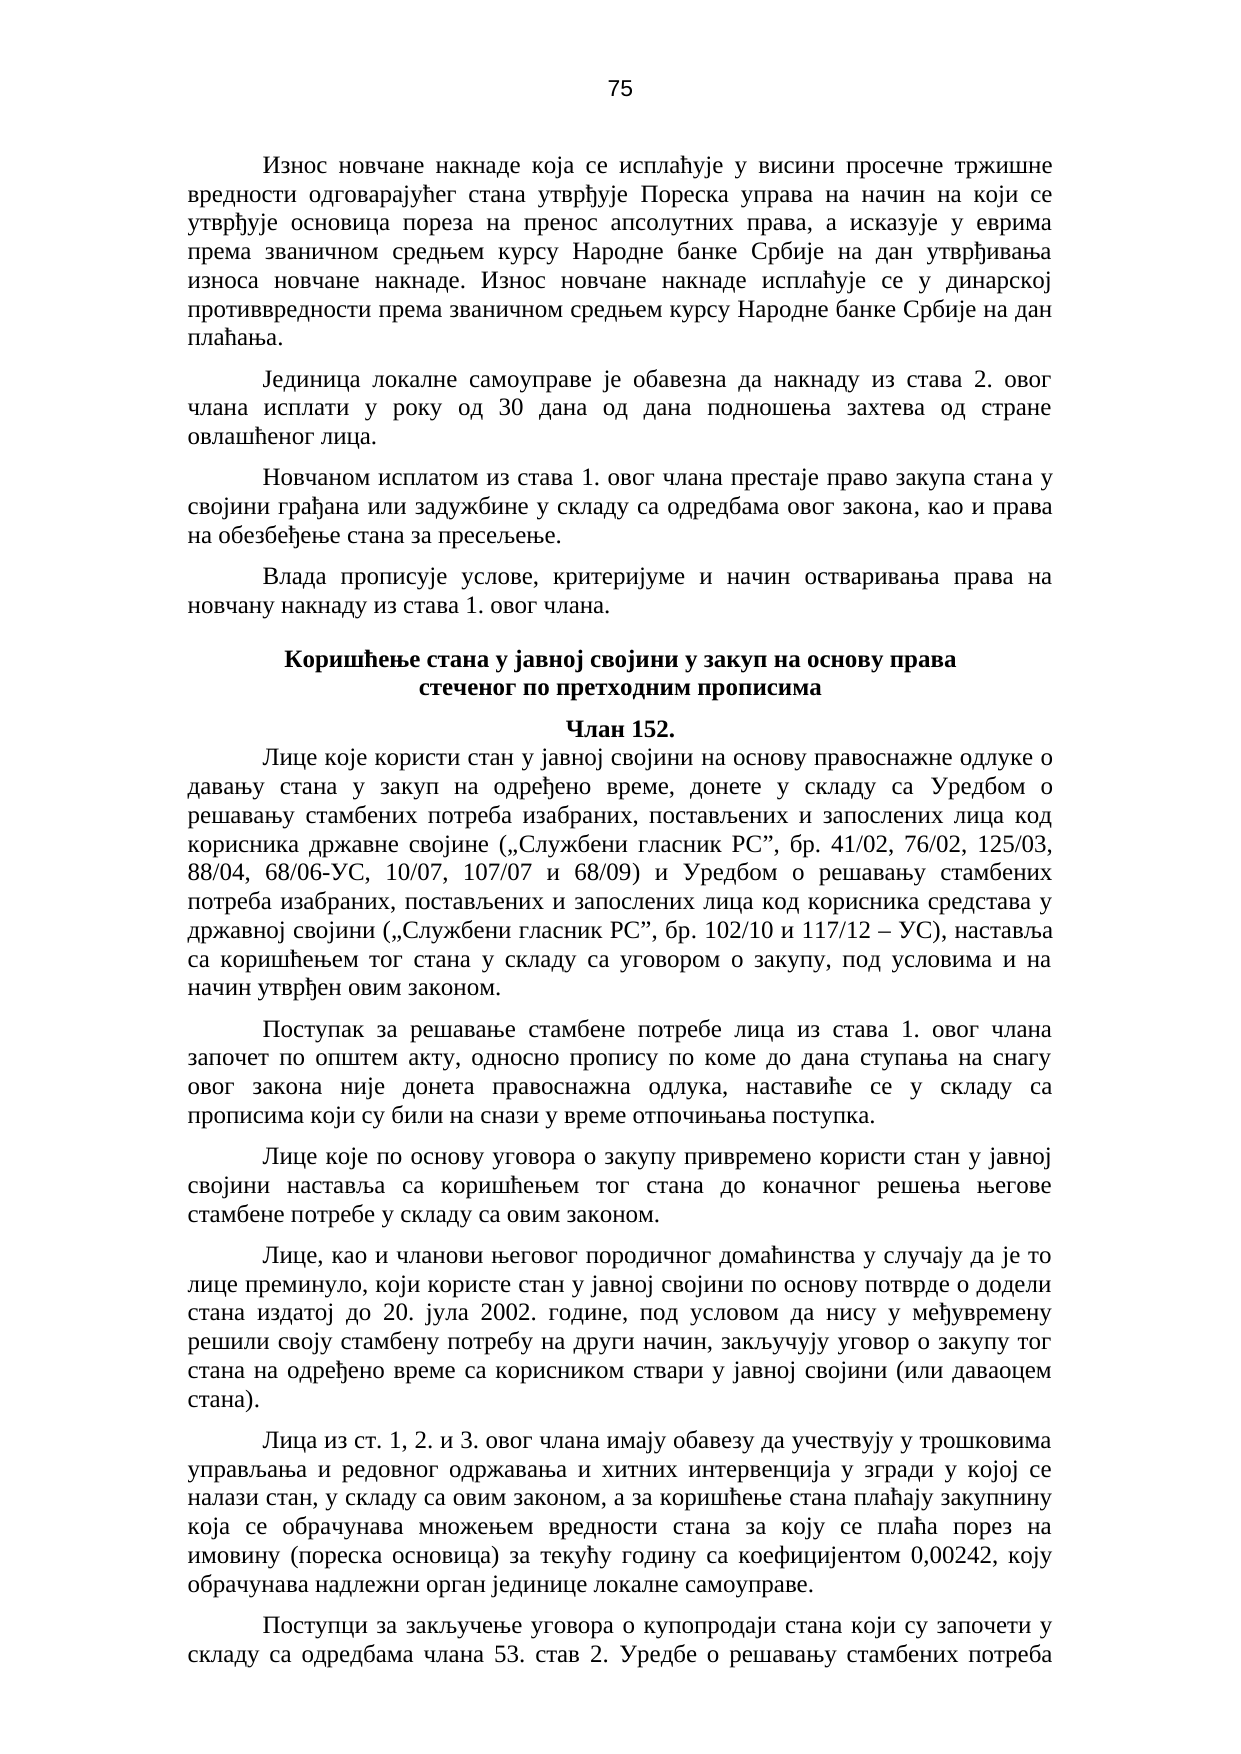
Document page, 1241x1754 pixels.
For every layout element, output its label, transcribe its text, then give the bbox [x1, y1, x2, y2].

text Новчаном исплатом из става 1. овог члана престаје право закупа стана у својини грађана или задужбине у складу са одредбама овог закона, као и права на обезбеђење стана за пресељење. [187, 462, 1053, 549]
text Влада прописује услове, критеријуме и начин остваривања права на новчану накнаду из става 1. овог члана. [187, 561, 1053, 619]
text Члан 152. [262, 714, 978, 742]
text Лице које користи стан у јавној својини на основу правоснажне одлуке о давању стана у закуп на одређено време, донете у складу са Уредбом о решавању стамбених потреба изабраних, постављених и запослених лица код корисника државне својине („Службени гласник РС”, бр. 41/02, 76/02, 125/03, 88/04, 68/06-УС, 10/07, 107/07 и 68/09) и Уредбом о решавању стамбених потреба изабраних, постављених и запослених лица код корисника средстава у државној својини („Службени гласник РС”, бр. 102/10 и 117/12 – УС), наставља са коришћењем тог стана у складу са уговором о закупу, под условима и на начин утврђен овим законом. [187, 742, 1053, 1001]
text Поступак за решавање стамбене потребе лица из става 1. овог члана започет по општем акту, односно пропису по коме до дана ступања на снагу овог закона није донета правоснажна одлука, наставиће се у складу са прописима који су били на снази у време отпочињања поступка. [187, 1014, 1053, 1129]
text Јединица локалне самоуправе је обавезна да накнаду из става 2. овог члана исплати у року од 30 дана од дана подношења захтева од стране овлашћеног лица. [187, 364, 1053, 450]
text Коришћење стана у јавној својини у закуп на основу права стеченог по претходним прописима [262, 644, 978, 701]
text Износ новчане накнаде која се исплаћује у висини просечне тржишне вредности одговарајућег стана утврђује Пореска управа на начин на који се утврђује основица пореза на пренос апсолутних права, а исказује у еврима према званичном средњем курсу Народне банке Србије на дан утврђивања износа новчане накнаде. Износ новчане накнаде исплаћује се у динарској противвредности према званичном средњем курсу Народне банке Србије на дан плаћања. [187, 150, 1053, 351]
text Лице, као и чланови његовог породичног домаћинства у случају да је то лице преминуло, који користе стан у јавној својини по основу потврде о додели стана издатој до 20. јула 2002. године, под условом да нису у међувремену решили своју стамбену потребу на други начин, закључују уговор о закупу тог стана на одређено време са корисником ствари у јавној својини (или даваоцем стана). [187, 1240, 1053, 1412]
text Поступци за закључење уговора о купопродаји стана који су започети у складу са одредбама члана 53. став 2. Уредбе о решавању стамбених потреба [187, 1610, 1053, 1667]
text Лица из ст. 1, 2. и 3. овог члана имају обавезу да учествују у трошковима управљања и редовног одржавања и хитних интервенција у згради у којој се налази стан, у складу са овим законом, а за коришћење стана плаћају закупнину која се обрачунава множењем вредности стана за коју се плаћа порез на имовину (пореска основица) за текућу годину са коефицијентом 0,00242, коју обрачунава надлежни орган јединице локалне самоуправе. [187, 1425, 1053, 1597]
text Лице које по основу уговора о закупу привремено користи стан у јавној својини наставља са коришћењем тог стана до коначног решења његове стамбене потребе у складу са овим законом. [187, 1141, 1053, 1227]
